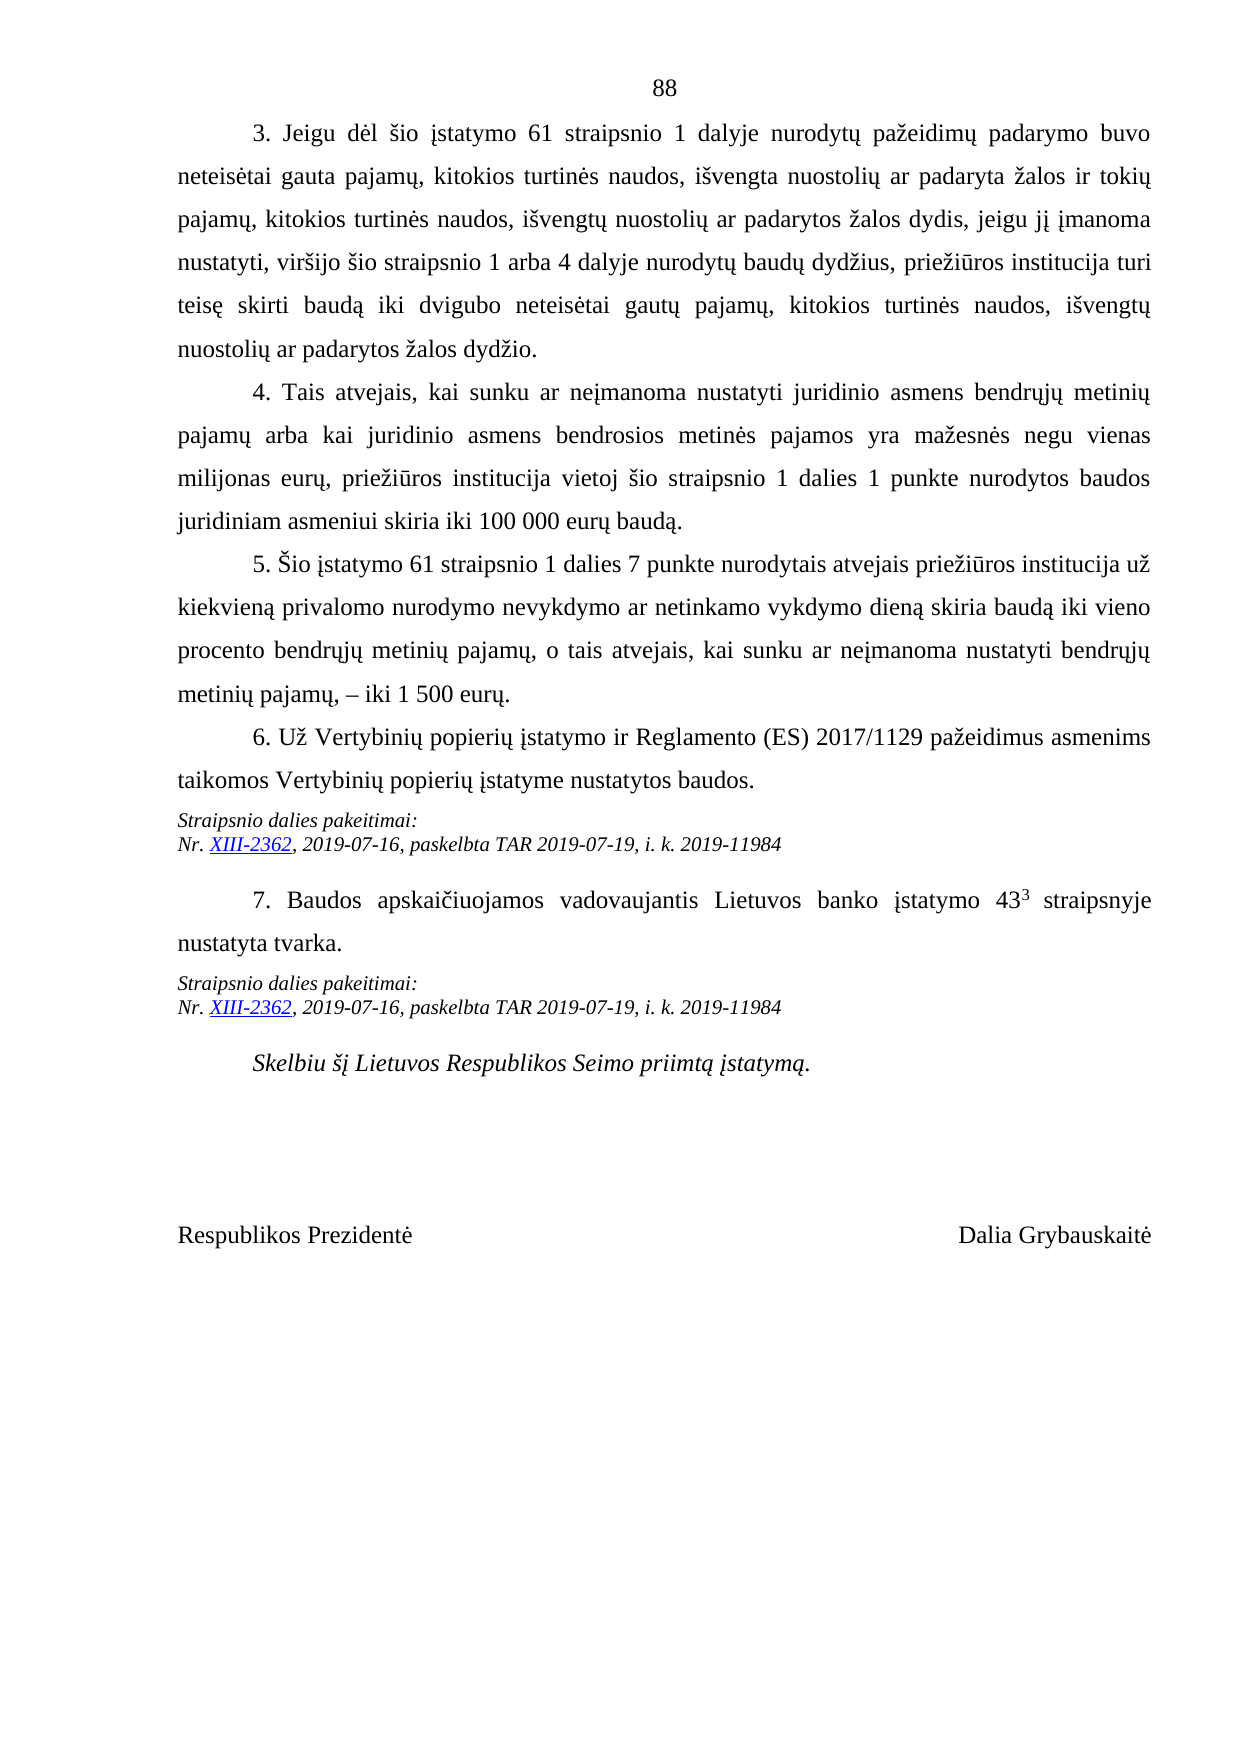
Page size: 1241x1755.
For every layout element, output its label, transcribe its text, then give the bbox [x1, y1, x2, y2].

text 5. Šio įstatymo 61 straipsnio 1 dalies 7 punkte nurodytais atvejais priežiūros institucija už kiekvieną privalomo nurodymo nevykdymo ar netinkamo vykdymo dieną skiria baudą iki vieno procento bendrųjų metinių pajamų, o tais atvejais, kai sunku ar neįmanoma nustatyti bendrųjų metinių pajamų, – iki 1 500 eurų. [177, 549, 1152, 707]
text 3. Jeigu dėl šio įstatymo 61 straipsnio 1 dalyje nurodytų pažeidimų padarymo buvo neteisėtai gauta pajamų, kitokios turtinės naudos, išvengta nuostolių ar padaryta žalos ir tokių pajamų, kitokios turtinės naudos, išvengtų nuostolių ar padarytos žalos dydis, jeigu jį įmanoma nustatyti, viršijo šio straipsnio 1 arba 4 dalyje nurodytų baudų dydžius, priežiūros institucija turi teisę skirti baudą iki dvigubo neteisėtai gautų pajamų, kitokios turtinės naudos, išvengtų nuostolių ar padarytos žalos dydžio. [177, 118, 1152, 362]
text 6. Už Vertybinių popierių įstatymo ir Reglamento (ES) 2017/1129 pažeidimus asmenims taikomos Vertybinių popierių įstatyme nustatytos baudos. [177, 722, 1152, 794]
text Straipsnio dalies pakeitimai: [177, 808, 1152, 832]
text Nr. XIII-2362, 2019-07-16, paskelbta TAR 2019-07-19, i. k. 2019-11984 [177, 995, 1152, 1019]
text Respublikos Prezidentė Dalia Grybauskaitė [177, 1221, 1152, 1249]
text 4. Tais atvejais, kai sunku ar neįmanoma nustatyti juridinio asmens bendrųjų metinių pajamų arba kai juridinio asmens bendrosios metinės pajamos yra mažesnės negu vienas milijonas eurų, priežiūros institucija vietoj šio straipsnio 1 dalies 1 punkte nurodytos baudos juridiniam asmeniui skiria iki 100 000 eurų baudą. [177, 377, 1152, 535]
text Skelbiu šį Lietuvos Respublikos Seimo priimtą įstatymą. [177, 1048, 1152, 1077]
text Straipsnio dalies pakeitimai: [177, 971, 1152, 995]
text Nr. XIII-2362, 2019-07-16, paskelbta TAR 2019-07-19, i. k. 2019-11984 [177, 832, 1152, 856]
text 7. Baudos apskaičiuojamos vadovaujantis Lietuvos banko įstatymo 433 straipsnyje nustatyta tvarka. [177, 885, 1152, 957]
